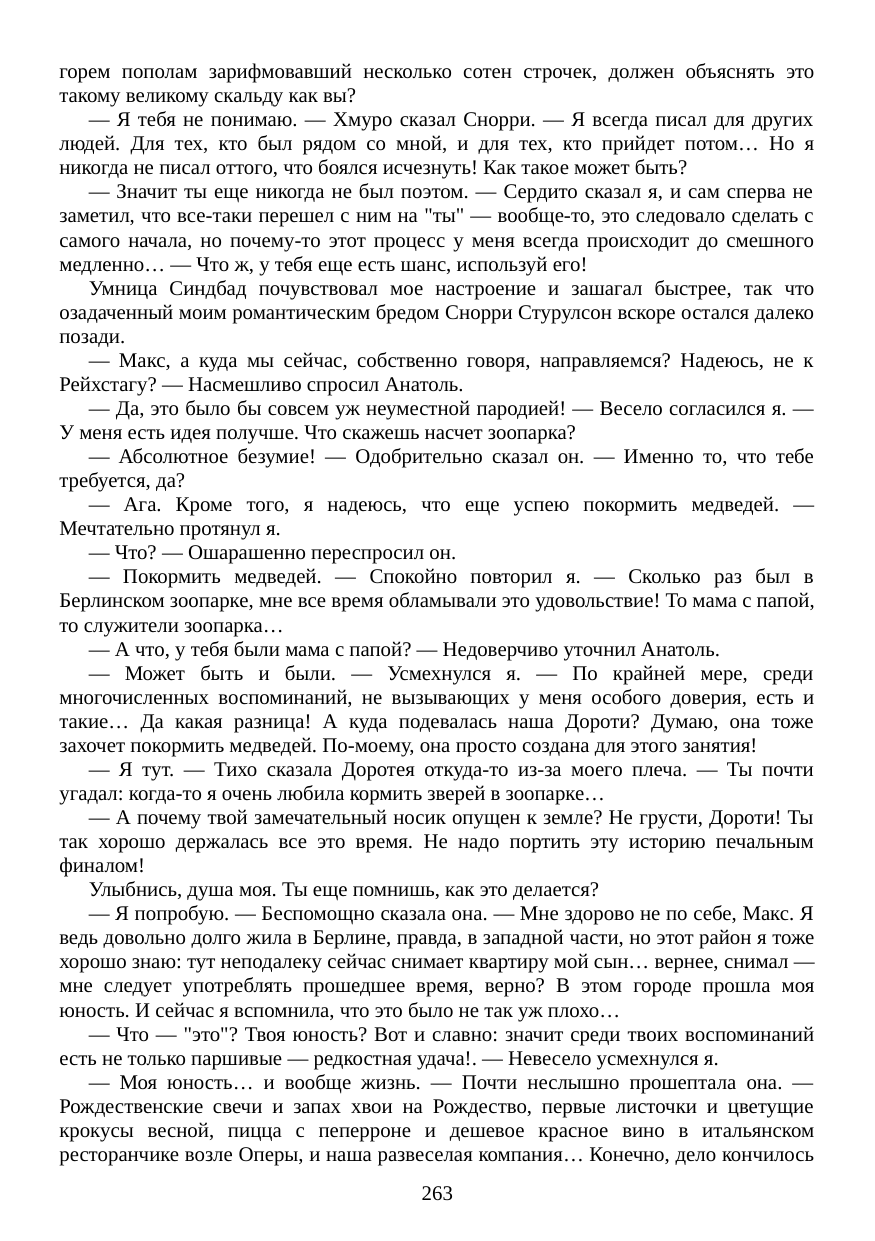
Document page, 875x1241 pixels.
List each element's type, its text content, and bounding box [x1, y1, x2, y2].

text — Значит ты еще никогда не был поэтом. — Сердито сказал я, и сам сперва не заметил, что все-таки перешел с ним на "ты" — вообще-то, это следовало сделать с самого начала, но почему-то этот процесс у меня всегда происходит до смешного медленно… — Что ж, у тебя еще есть шанс, используй его! [59, 179, 815, 276]
text горем пополам зарифмовавший несколько сотен строчек, должен объяснять это такому великому скальду как вы? [59, 59, 815, 107]
text — Что? — Ошарашенно переспросил он. [59, 540, 815, 564]
text — Что — "это"? Твоя юность? Вот и славно: значит среди твоих воспоминаний есть не только паршивые — редкостная удача!. — Невесело усмехнулся я. [59, 1022, 815, 1070]
text — Моя юность… и вообще жизнь. — Почти неслышно прошептала она. — Рождественские свечи и запах хвои на Рождество, первые листочки и цветущие крокусы весной, пицца с пеперроне и дешевое красное вино в итальянском ресторанчике возле Оперы, и наша развеселая компания… Конечно, дело кончилось [59, 1070, 815, 1166]
text — А почему твой замечательный носик опущен к земле? Не грусти, Дороти! Ты так хорошо держалась все это время. Не надо портить эту историю печальным финалом! [59, 805, 815, 877]
text — Макс, а куда мы сейчас, собственно говоря, направляемся? Надеюсь, не к Рейхстагу? — Насмешливо спросил Анатоль. [59, 348, 815, 396]
text Умница Синдбад почувствовал мое настроение и зашагал быстрее, так что озадаченный моим романтическим бредом Снорри Стурулсон вскоре остался далеко позади. [59, 276, 815, 348]
text — А что, у тебя были мама с папой? — Недоверчиво уточнил Анатоль. [59, 637, 815, 661]
text — Может быть и были. — Усмехнулся я. — По крайней мере, среди многочисленных воспоминаний, не вызывающих у меня особого доверия, есть и такие… Да какая разница! А куда подевалась наша Дороти? Думаю, она тоже захочет покормить медведей. По-моему, она просто создана для этого занятия! [59, 661, 815, 757]
text — Да, это было бы совсем уж неуместной пародией! — Весело согласился я. — У меня есть идея получше. Что скажешь насчет зоопарка? [59, 396, 815, 444]
text — Ага. Кроме того, я надеюсь, что еще успею покормить медведей. — Мечтательно протянул я. [59, 492, 815, 540]
text — Абсолютное безумие! — Одобрительно сказал он. — Именно то, что тебе требуется, да? [59, 444, 815, 492]
text — Я тут. — Тихо сказала Доротея откуда-то из-за моего плеча. — Ты почти угадал: когда-то я очень любила кормить зверей в зоопарке… [59, 757, 815, 805]
text — Я тебя не понимаю. — Хмуро сказал Снорри. — Я всегда писал для других людей. Для тех, кто был рядом со мной, и для тех, кто прийдет потом… Но я никогда не писал оттого, что боялся исчезнуть! Как такое может быть? [59, 107, 815, 179]
text Улыбнись, душа моя. Ты еще помнишь, как это делается? [59, 877, 815, 901]
text — Покормить медведей. — Спокойно повторил я. — Сколько раз был в Берлинском зоопарке, мне все время обламывали это удовольствие! То мама с папой, то служители зоопарка… [59, 564, 815, 637]
text — Я попробую. — Беспомощно сказала она. — Мне здорово не по себе, Макс. Я ведь довольно долго жила в Берлине, правда, в западной части, но этот район я тоже хорошо знаю: тут неподалеку сейчас снимает квартиру мой сын… вернее, снимал — мне следует употреблять прошедшее время, верно? В этом городе прошла моя юность. И сейчас я вспомнила, что это было не так уж плохо… [59, 901, 815, 1022]
